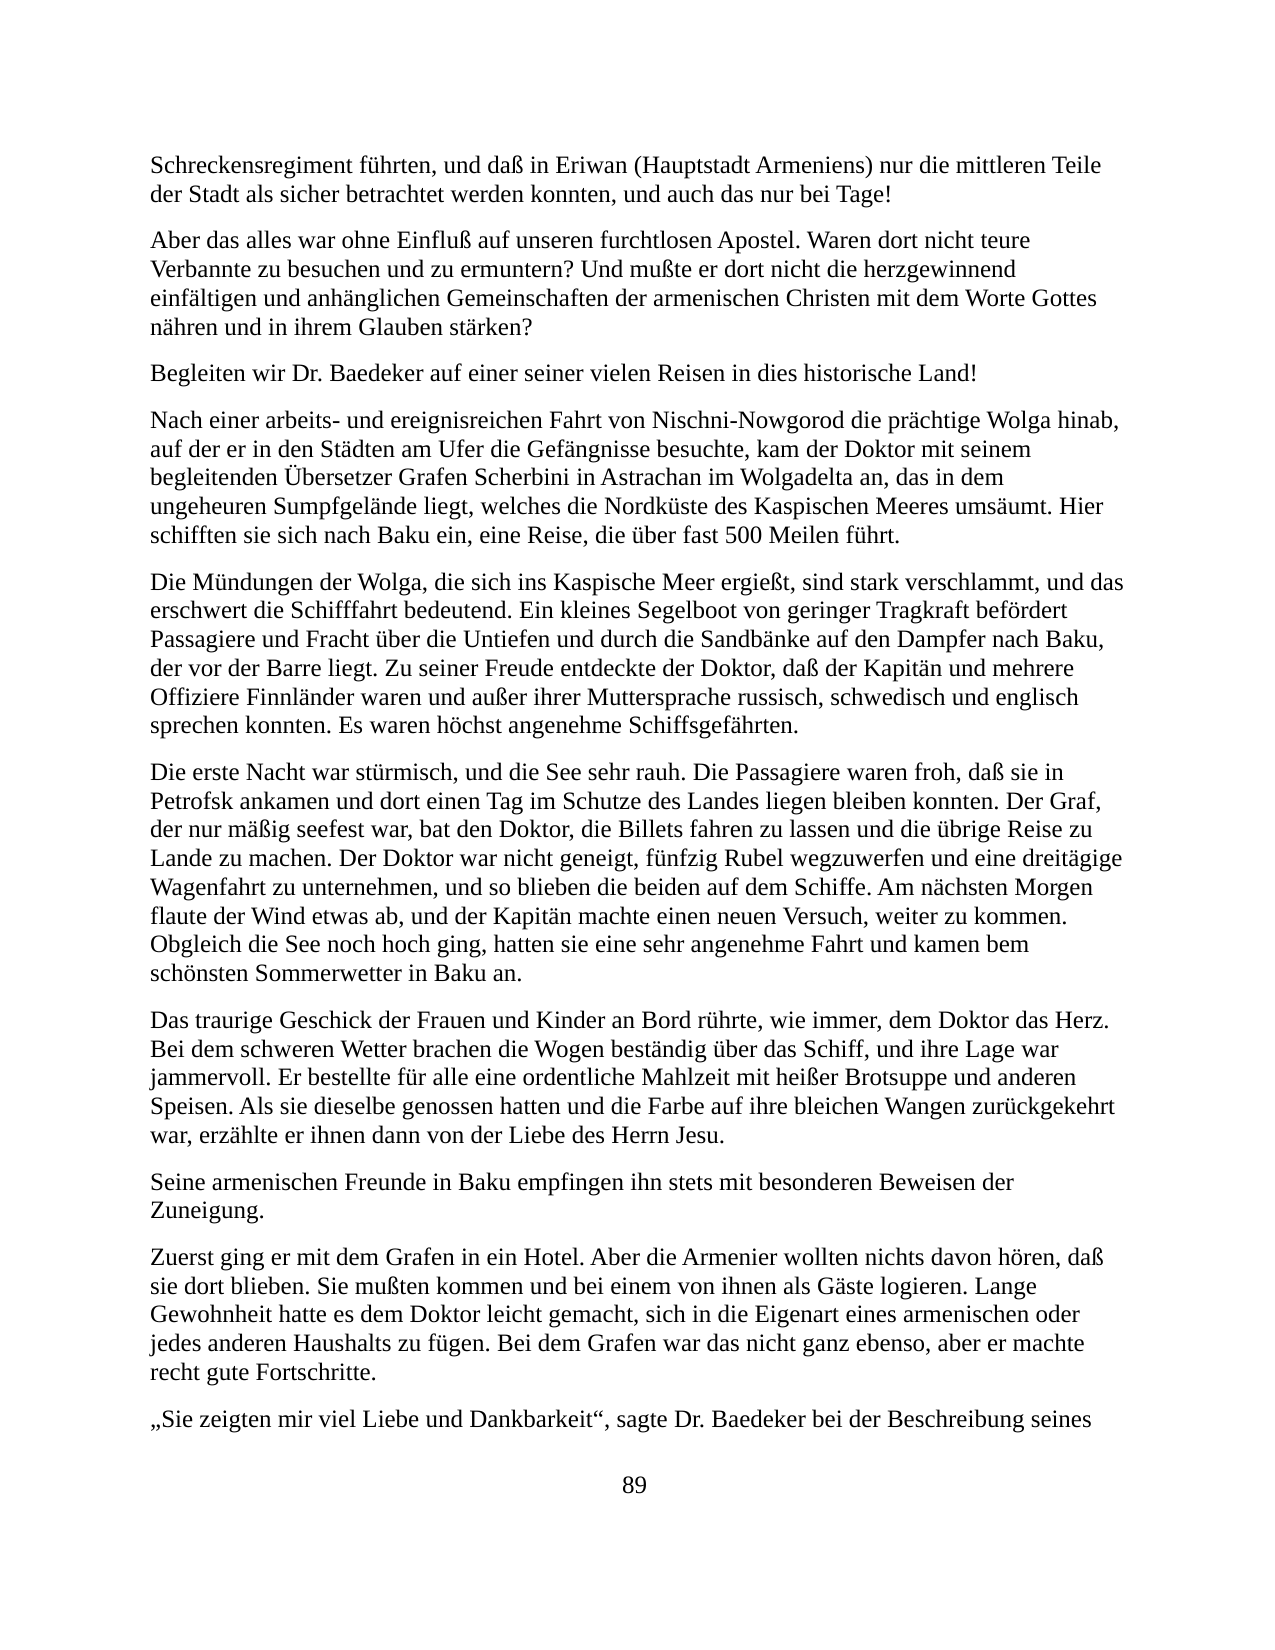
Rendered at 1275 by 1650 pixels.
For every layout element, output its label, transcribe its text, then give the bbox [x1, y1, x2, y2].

text Die Mündungen der Wolga, die sich ins Kaspische Meer ergießt, sind stark verschlammt, und das erschwert die Schifffahrt bedeutend. Ein kleines Segelboot von geringer Tragkraft befördert Passagiere und Fracht über die Untiefen und durch die Sandbänke auf den Dampfer nach Baku, der vor der Barre liegt. Zu seiner Freude entdeckte der Doktor, daß der Kapitän und mehrere Offiziere Finnländer waren und außer ihrer Muttersprache russisch, schwedisch und englisch sprechen konnten. Es waren höchst angenehme Schiffsgefährten. [150, 567, 1125, 739]
text Aber das alles war ohne Einfluß auf unseren furchtlosen Apostel. Waren dort nicht teure Verbannte zu besuchen und zu ermuntern? Und mußte er dort nicht die herzgewinnend einfältigen und anhänglichen Gemeinschaften der armenischen Christen mit dem Worte Gottes nähren und in ihrem Glauben stärken? [150, 225, 1125, 340]
text Nach einer arbeits- und ereignisreichen Fahrt von Nischni-Nowgorod die prächtige Wolga hinab, auf der er in den Städten am Ufer die Gefängnisse besuchte, kam der Doktor mit seinem begleitenden Übersetzer Grafen Scherbini in Astrachan im Wolgadelta an, das in dem ungeheuren Sumpfgelände liegt, welches die Nordküste des Kaspischen Meeres umsäumt. Hier schifften sie sich nach Baku ein, eine Reise, die über fast 500 Meilen führt. [150, 405, 1125, 549]
text Seine armenischen Freunde in Baku empfingen ihn stets mit besonderen Beweisen der Zuneigung. [150, 1167, 1125, 1224]
text Schreckensregiment führten, und daß in Eriwan (Hauptstadt Armeniens) nur die mittleren Teile der Stadt als sicher betrachtet werden konnten, und auch das nur bei Tage! [150, 150, 1125, 207]
text Die erste Nacht war stürmisch, und die See sehr rauh. Die Passagiere waren froh, daß sie in Petrofsk ankamen und dort einen Tag im Schutze des Landes liegen bleiben konnten. Der Graf, der nur mäßig seefest war, bat den Doktor, die Billets fahren zu lassen und die übrige Reise zu Lande zu machen. Der Doktor war nicht geneigt, fünfzig Rubel wegzuwerfen und eine dreitägige Wagenfahrt zu unternehmen, und so blieben die beiden auf dem Schiffe. Am nächsten Morgen flaute der Wind etwas ab, und der Kapitän machte einen neuen Versuch, weiter zu kommen. Obgleich die See noch hoch ging, hatten sie eine sehr angenehme Fahrt und kamen bem schönsten Sommerwetter in Baku an. [150, 757, 1125, 987]
text Begleiten wir Dr. Baedeker auf einer seiner vielen Reisen in dies historische Land! [150, 358, 1125, 387]
text Zuerst ging er mit dem Grafen in ein Hotel. Aber die Armenier wollten nichts davon hören, daß sie dort blieben. Sie mußten kommen und bei einem von ihnen als Gäste logieren. Lange Gewohnheit hatte es dem Doktor leicht gemacht, sich in die Eigenart eines armenischen oder jedes anderen Haushalts zu fügen. Bei dem Grafen war das nicht ganz ebenso, aber er machte recht gute Fortschritte. [150, 1242, 1125, 1386]
text Das traurige Geschick der Frauen und Kinder an Bord rührte, wie immer, dem Doktor das Herz. Bei dem schweren Wetter brachen die Wogen beständig über das Schiff, und ihre Lage war jammervoll. Er bestellte für alle eine ordentliche Mahlzeit mit heißer Brotsuppe und anderen Speisen. Als sie dieselbe genossen hatten und die Farbe auf ihre bleichen Wangen zurückgekehrt war, erzählte er ihnen dann von der Liebe des Herrn Jesu. [150, 1005, 1125, 1149]
text „Sie zeigten mir viel Liebe und Dankbarkeit“, sagte Dr. Baedeker bei der Beschreibung seines [150, 1404, 1125, 1432]
